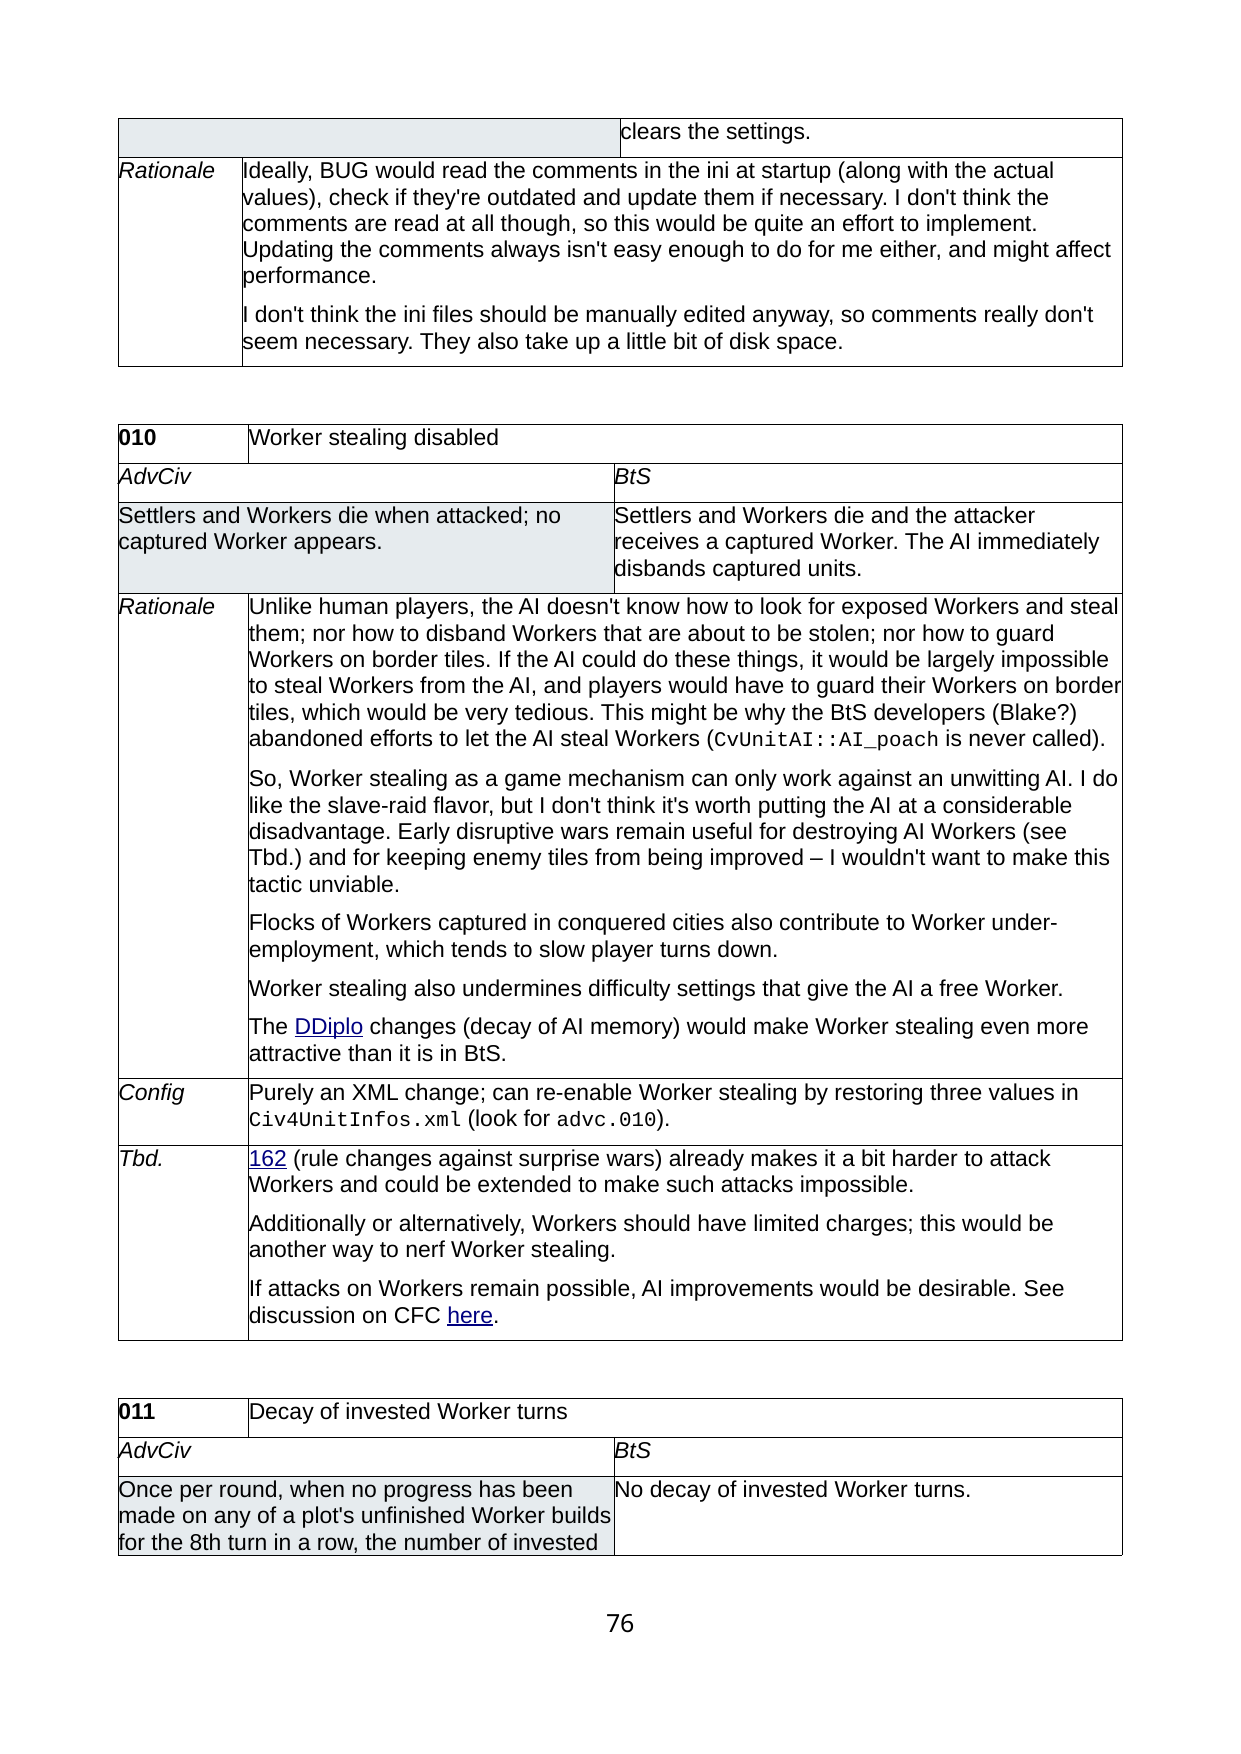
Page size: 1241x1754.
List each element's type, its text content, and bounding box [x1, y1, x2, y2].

table_cell Once per round, when no progress has been made on any of a plot's unfinished Worker builds for the 8th turn in a row, the number of invested [119, 1477, 614, 1555]
table_cell Rationale [119, 158, 242, 366]
table_cell Settlers and Workers die and the attacker receives a captured Worker. The AI immediately disbands captured units. [615, 503, 1122, 593]
table_cell Purely an XML change; can re-enable Worker stealing by restoring three values in Civ4UnitInfos.xml (look for advc.010). [249, 1079, 1122, 1145]
table_cell Tbd. [119, 1146, 248, 1340]
table_cell [119, 119, 620, 157]
table_header 011 [119, 1399, 248, 1437]
table_cell BtS [615, 464, 1122, 502]
table_cell clears the settings. [621, 119, 1122, 157]
table_cell BtS [615, 1438, 1122, 1476]
table_header Worker stealing disabled [249, 425, 1122, 463]
table_cell 162 (rule changes against surprise wars) already makes it a bit harder to attack Workers and could be extended to make such attacks impossible. Additionally or alternatively, Workers should have limited charges; this would be another way to nerf Worker stealing. If attacks on Workers remain possible, AI improvements would be desirable. See discussion on CFC here. [249, 1146, 1122, 1340]
table_cell Unlike human players, the AI doesn't know how to look for exposed Workers and steal them; nor how to disband Workers that are about to be stolen; nor how to guard Workers on border tiles. If the AI could do these things, it would be largely impossible to steal Workers from the AI, and players would have to guard their Workers on border tiles, which would be very tedious. This might be why the BtS developers (Blake?) abandoned efforts to let the AI steal Workers (CvUnitAI::AI_poach is never called). So, Worker stealing as a game mechanism can only work against an unwitting AI. I do like the slave-raid flavor, but I don't think it's worth putting the AI at a considerable disadvantage. Early disruptive wars remain useful for destroying AI Workers (see Tbd.) and for keeping enemy tiles from being improved – I wouldn't want to make this tactic unviable. Flocks of Workers captured in conquered cities also contribute to Worker under-employment, which tends to slow player turns down. Worker stealing also undermines difficulty settings that give the AI a free Worker. The DDiplo changes (decay of AI memory) would make Worker stealing even more attractive than it is in BtS. [249, 594, 1122, 1078]
table_header Decay of invested Worker turns [249, 1399, 1122, 1437]
table_cell Ideally, BUG would read the comments in the ini at startup (along with the actual values), check if they're outdated and update them if necessary. I don't think the comments are read at all though, so this would be quite an effort to implement. Updating the comments always isn't easy enough to do for me either, and might affect performance. I don't think the ini files should be manually edited anyway, so comments really don't seem necessary. They also take up a little bit of disk space. [243, 158, 1122, 366]
table_cell No decay of invested Worker turns. [615, 1477, 1122, 1555]
table_cell Config [119, 1079, 248, 1145]
table_cell AdvCiv [119, 1438, 614, 1476]
table_cell Settlers and Workers die when attacked; no captured Worker appears. [119, 503, 614, 593]
table_header 010 [119, 425, 248, 463]
table_cell Rationale [119, 594, 248, 1078]
table_cell AdvCiv [119, 464, 614, 502]
